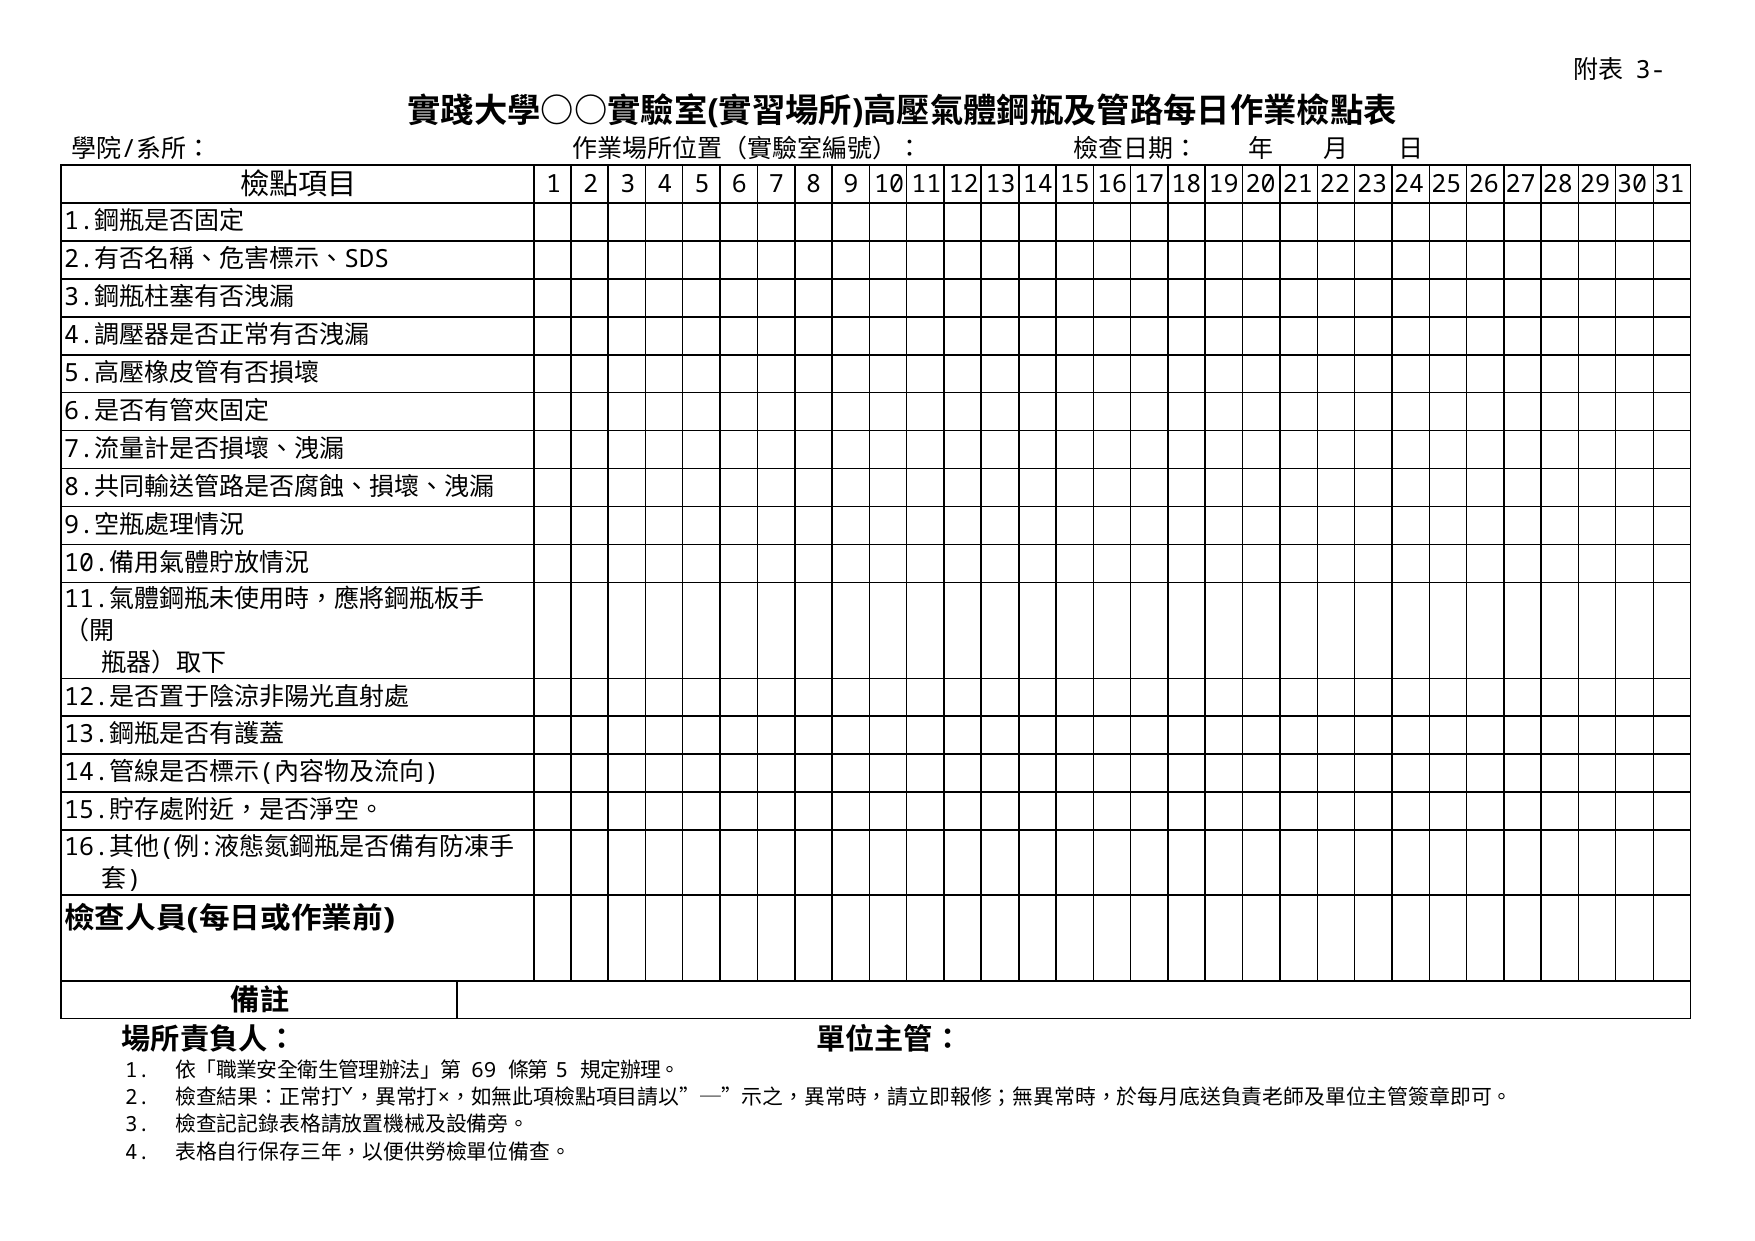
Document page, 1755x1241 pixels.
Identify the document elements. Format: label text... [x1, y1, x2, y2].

table_header 13 [982, 166, 1018, 202]
table_cell [1057, 755, 1093, 791]
table_cell [683, 679, 719, 715]
table_cell [1430, 545, 1466, 581]
list 表格自行保存三年，以便供勞檢單位備查。 [125, 1137, 1739, 1165]
table_cell [721, 583, 757, 677]
table_cell [609, 204, 645, 240]
table_cell [833, 755, 869, 791]
subtitle 場所責負人： 單位主管： [121, 1019, 1739, 1057]
table_cell [572, 318, 607, 354]
table_cell [683, 356, 719, 392]
table_cell [572, 896, 607, 980]
table_cell [1579, 507, 1615, 543]
table_cell [1243, 755, 1279, 791]
table_cell [796, 583, 831, 677]
table_cell [1057, 545, 1093, 581]
table_cell [1579, 204, 1615, 240]
table_cell [1169, 507, 1204, 543]
table_cell [1206, 793, 1242, 829]
table_cell [1281, 356, 1317, 392]
table_cell [1131, 280, 1167, 316]
table_cell [833, 583, 869, 677]
table_cell [1393, 545, 1429, 581]
table_cell [646, 545, 682, 581]
table_cell [1169, 280, 1204, 316]
table_cell [1131, 831, 1167, 894]
table_cell [1505, 242, 1540, 278]
table_cell [1505, 318, 1540, 354]
table_cell [1430, 755, 1466, 791]
subtitle 實踐大學○○實驗室(實習場所)高壓氣體鋼瓶及管路每日作業檢點表 [383, 83, 1421, 133]
table_header 28 [1542, 166, 1578, 202]
table_cell 14.管線是否標示(內容物及流向) [62, 755, 533, 791]
table_cell [1355, 679, 1391, 715]
table_cell [907, 393, 943, 430]
table_cell [1654, 393, 1690, 430]
table_cell [1020, 393, 1055, 430]
table_cell [1169, 679, 1204, 715]
table_cell [1094, 545, 1130, 581]
table_cell [646, 583, 682, 677]
table_cell [609, 717, 645, 753]
table_cell [1430, 280, 1466, 316]
table_cell [646, 755, 682, 791]
table_cell [1169, 318, 1204, 354]
table_cell [1616, 755, 1653, 791]
table_cell [1318, 717, 1354, 753]
table_cell [572, 831, 607, 894]
table_cell [1579, 545, 1615, 581]
table_cell [1169, 831, 1204, 894]
table_cell [982, 393, 1018, 430]
table_cell [870, 431, 906, 468]
table_cell [535, 717, 570, 753]
table_cell [1281, 242, 1317, 278]
table_cell [1206, 469, 1242, 506]
table_cell [1243, 318, 1279, 354]
table_cell [1430, 393, 1466, 430]
table_cell [1542, 583, 1578, 677]
table_cell [1094, 583, 1130, 677]
table_cell [572, 583, 607, 677]
table_cell [758, 679, 794, 715]
table_cell [758, 755, 794, 791]
table_header 8 [796, 166, 831, 202]
table_cell [1281, 393, 1317, 430]
table_cell [833, 393, 869, 430]
table_cell [758, 793, 794, 829]
table_cell [1206, 755, 1242, 791]
table_cell [982, 755, 1018, 791]
table_header 27 [1505, 166, 1540, 202]
table_cell [758, 717, 794, 753]
table_cell [572, 431, 607, 468]
table_cell 3.鋼瓶柱塞有否洩漏 [62, 280, 533, 316]
table_cell [609, 242, 645, 278]
table_cell [945, 545, 980, 581]
table_cell [796, 393, 831, 430]
table_cell [1169, 545, 1204, 581]
table_cell [1281, 679, 1317, 715]
table_cell [758, 356, 794, 392]
table_cell [683, 896, 719, 980]
table_cell [796, 356, 831, 392]
table_cell [1616, 242, 1653, 278]
table_cell 16.其他(例:液態氮鋼瓶是否備有防凍手 套) [62, 831, 533, 894]
table_cell [683, 318, 719, 354]
table_cell [1318, 755, 1354, 791]
table_cell [1467, 280, 1503, 316]
table_cell [907, 469, 943, 506]
table_cell [1393, 280, 1429, 316]
table_cell [796, 280, 831, 316]
table_cell [1393, 896, 1429, 980]
table_cell [945, 896, 980, 980]
table_cell [721, 318, 757, 354]
table_cell [1206, 831, 1242, 894]
table_cell [1616, 204, 1653, 240]
table_cell [1542, 755, 1578, 791]
table_cell [535, 583, 570, 677]
table_cell [1467, 831, 1503, 894]
table_cell [572, 356, 607, 392]
table_cell [1355, 507, 1391, 543]
table_cell [945, 393, 980, 430]
table_cell [572, 793, 607, 829]
table_cell [1020, 318, 1055, 354]
table_cell [796, 204, 831, 240]
table_cell [1505, 793, 1540, 829]
table_cell [758, 469, 794, 506]
table_cell [1206, 356, 1242, 392]
table_cell [721, 356, 757, 392]
table_cell [1206, 507, 1242, 543]
table_cell [1616, 356, 1653, 392]
table_cell [1281, 318, 1317, 354]
table_cell [1094, 393, 1130, 430]
table_cell [683, 507, 719, 543]
table_cell [1169, 583, 1204, 677]
table_cell [646, 393, 682, 430]
table_cell [1206, 545, 1242, 581]
table_cell [1020, 507, 1055, 543]
table_cell [609, 896, 645, 980]
table_cell [796, 793, 831, 829]
table_cell [1281, 755, 1317, 791]
table_cell [1393, 755, 1429, 791]
table_cell [1393, 469, 1429, 506]
table_cell [833, 793, 869, 829]
table_cell [1206, 204, 1242, 240]
table_cell [833, 469, 869, 506]
table_cell [609, 318, 645, 354]
table_cell [1467, 356, 1503, 392]
table_cell [721, 793, 757, 829]
table_header 30 [1616, 166, 1653, 202]
table_cell [1057, 204, 1093, 240]
table_cell [1505, 431, 1540, 468]
table_cell [1094, 831, 1130, 894]
table_cell [1430, 431, 1466, 468]
table_cell [1094, 793, 1130, 829]
table_cell [1505, 896, 1540, 980]
table_cell [1020, 469, 1055, 506]
table_cell [1169, 755, 1204, 791]
table_cell [535, 431, 570, 468]
table_cell [796, 717, 831, 753]
table_cell [1281, 717, 1317, 753]
table_cell [1243, 793, 1279, 829]
list 檢查結果：正常打ˇ，異常打×，如無此項檢點項目請以”─”示之，異常時，請立即報修；無異常時，於每月底送負責老師及單位主管簽章即可。 [125, 1083, 1739, 1110]
table_cell [1020, 755, 1055, 791]
table_cell [721, 469, 757, 506]
table_cell [945, 793, 980, 829]
table_cell [758, 545, 794, 581]
table_cell [796, 318, 831, 354]
table_cell [572, 717, 607, 753]
table_cell [572, 242, 607, 278]
table_cell [1579, 393, 1615, 430]
table_cell [907, 717, 943, 753]
table_cell [1654, 755, 1690, 791]
table_header 22 [1318, 166, 1354, 202]
table_cell [945, 831, 980, 894]
table_cell [535, 507, 570, 543]
table_cell [1131, 431, 1167, 468]
table_cell [1616, 793, 1653, 829]
table_cell [1243, 469, 1279, 506]
table_cell [945, 356, 980, 392]
table_cell [1654, 583, 1690, 677]
table_cell [1318, 356, 1354, 392]
table_cell [796, 755, 831, 791]
table_cell [1131, 393, 1167, 430]
table_cell [982, 204, 1018, 240]
table_cell [1131, 755, 1167, 791]
table_cell [1318, 204, 1354, 240]
table_cell 13.鋼瓶是否有護蓋 [62, 717, 533, 753]
table_cell [982, 280, 1018, 316]
table_cell [1467, 507, 1503, 543]
table_cell [1131, 793, 1167, 829]
table_cell [870, 831, 906, 894]
table_cell [1355, 242, 1391, 278]
table_header 29 [1579, 166, 1615, 202]
table_cell [1094, 717, 1130, 753]
table_cell [646, 717, 682, 753]
table_cell [535, 393, 570, 430]
table_cell [982, 507, 1018, 543]
table_cell [945, 204, 980, 240]
table_cell [1393, 356, 1429, 392]
table_cell [1057, 679, 1093, 715]
table_cell [1131, 679, 1167, 715]
table_cell [1430, 356, 1466, 392]
table_cell [1020, 679, 1055, 715]
table_cell [609, 831, 645, 894]
table_cell [1616, 831, 1653, 894]
table_cell [833, 280, 869, 316]
table_cell [609, 280, 645, 316]
table_cell [1169, 793, 1204, 829]
table_cell [721, 204, 757, 240]
table_cell [907, 507, 943, 543]
table_cell [1579, 318, 1615, 354]
table_cell [1355, 583, 1391, 677]
table_header 19 [1206, 166, 1242, 202]
table_header 23 [1355, 166, 1391, 202]
table_cell [1467, 755, 1503, 791]
table_header 31 [1654, 166, 1690, 202]
table_cell [1318, 583, 1354, 677]
table_cell [1467, 469, 1503, 506]
table_cell [1579, 793, 1615, 829]
table_cell [1318, 896, 1354, 980]
table_cell [609, 679, 645, 715]
table_cell [945, 717, 980, 753]
table_cell [1243, 583, 1279, 677]
table_cell [833, 204, 869, 240]
table_cell [609, 793, 645, 829]
table_cell [1355, 204, 1391, 240]
table_cell [1020, 545, 1055, 581]
table_cell [1467, 545, 1503, 581]
table_cell [1206, 318, 1242, 354]
table_cell [1430, 896, 1466, 980]
table_cell [1654, 242, 1690, 278]
table_cell [1505, 545, 1540, 581]
table_cell [1281, 280, 1317, 316]
table_header 17 [1131, 166, 1167, 202]
table_cell 檢查人員(每日或作業前) [62, 896, 533, 980]
table_cell [1281, 469, 1317, 506]
table_cell [1281, 793, 1317, 829]
table_cell [683, 393, 719, 430]
table_cell 11.氣體鋼瓶未使用時，應將鋼瓶板手（開 瓶器）取下 [62, 583, 533, 677]
table_cell [870, 318, 906, 354]
table_cell [1467, 242, 1503, 278]
table_cell [1430, 242, 1466, 278]
table_cell [1169, 393, 1204, 430]
table_cell [535, 679, 570, 715]
table_cell [1281, 204, 1317, 240]
table_cell [721, 896, 757, 980]
table_cell [870, 469, 906, 506]
table_cell [1430, 318, 1466, 354]
table_cell 備註 [62, 982, 456, 1018]
table_cell [833, 896, 869, 980]
table_cell [1243, 507, 1279, 543]
table_cell 7.流量計是否損壞、洩漏 [62, 431, 533, 468]
table_cell [907, 793, 943, 829]
table_header 4 [646, 166, 682, 202]
text 學院/系所： 作業場所位置（實驗室編號）： 檢查日期： 年 月 日 [71, 133, 1739, 164]
table_cell [1654, 204, 1690, 240]
table_cell [646, 431, 682, 468]
table_cell [1057, 469, 1093, 506]
table_cell [1094, 204, 1130, 240]
table_cell [458, 982, 1690, 1018]
table_cell [721, 545, 757, 581]
table_cell [535, 280, 570, 316]
table_cell [1505, 204, 1540, 240]
table_cell [907, 431, 943, 468]
table_cell [646, 318, 682, 354]
table_cell [1430, 793, 1466, 829]
table_cell [1505, 280, 1540, 316]
table_cell [1057, 896, 1093, 980]
table_cell [1505, 469, 1540, 506]
table_header 2 [572, 166, 607, 202]
table_cell [1057, 318, 1093, 354]
table_cell [1169, 469, 1204, 506]
table_cell [1355, 717, 1391, 753]
table_cell [646, 242, 682, 278]
table_cell [1206, 679, 1242, 715]
table_cell [982, 356, 1018, 392]
table_cell [1094, 356, 1130, 392]
table_cell [535, 755, 570, 791]
table_cell [796, 545, 831, 581]
table_cell [982, 831, 1018, 894]
table_cell [870, 896, 906, 980]
table_cell [1616, 431, 1653, 468]
table_cell [1616, 717, 1653, 753]
table_cell [1020, 280, 1055, 316]
table_cell [1206, 896, 1242, 980]
table_cell [1318, 242, 1354, 278]
table_cell [646, 507, 682, 543]
table_cell [1355, 393, 1391, 430]
table_cell [646, 793, 682, 829]
table_header 11 [907, 166, 943, 202]
table_cell [1355, 280, 1391, 316]
table_cell [572, 469, 607, 506]
table_cell [535, 204, 570, 240]
table_cell [833, 507, 869, 543]
table_cell [1542, 545, 1578, 581]
table_cell [870, 793, 906, 829]
table_cell [1057, 393, 1093, 430]
table_cell [758, 831, 794, 894]
table_cell [1131, 242, 1167, 278]
table_cell 5.高壓橡皮管有否損壞 [62, 356, 533, 392]
list 檢查記記錄表格請放置機械及設備旁。 [125, 1110, 1739, 1137]
table_cell [1281, 583, 1317, 677]
table_cell [646, 831, 682, 894]
table_cell [1020, 793, 1055, 829]
table_cell [1654, 793, 1690, 829]
table_cell [1243, 896, 1279, 980]
table_cell [1355, 431, 1391, 468]
table_cell [1579, 583, 1615, 677]
table_header 3 [609, 166, 645, 202]
table_cell [1020, 896, 1055, 980]
table_cell [833, 545, 869, 581]
table_header 25 [1430, 166, 1466, 202]
table_cell [833, 831, 869, 894]
table_cell [796, 896, 831, 980]
table_cell [833, 431, 869, 468]
table_cell [1206, 393, 1242, 430]
table_header 16 [1094, 166, 1130, 202]
table_cell [758, 318, 794, 354]
table_cell [1355, 896, 1391, 980]
table_cell [758, 583, 794, 677]
table_header 14 [1020, 166, 1055, 202]
table_cell [945, 280, 980, 316]
table_cell [1094, 431, 1130, 468]
table_cell [535, 545, 570, 581]
table_cell [721, 507, 757, 543]
table_cell [907, 356, 943, 392]
table_cell [1467, 679, 1503, 715]
table_cell [982, 793, 1018, 829]
table_cell [1094, 507, 1130, 543]
table_cell [1579, 717, 1615, 753]
table_cell [870, 242, 906, 278]
table_cell [758, 507, 794, 543]
table_cell [1057, 431, 1093, 468]
table_cell [1505, 717, 1540, 753]
table_cell [1430, 469, 1466, 506]
table_cell [1616, 393, 1653, 430]
table_cell [982, 679, 1018, 715]
table_cell [1057, 717, 1093, 753]
table_cell [1243, 717, 1279, 753]
table_cell [907, 204, 943, 240]
table_cell [1579, 242, 1615, 278]
table_cell [796, 831, 831, 894]
table_cell [1542, 431, 1578, 468]
table_cell [1094, 679, 1130, 715]
table_cell [1393, 507, 1429, 543]
table_cell [1131, 896, 1167, 980]
table_cell [609, 469, 645, 506]
table_cell [646, 469, 682, 506]
table_cell [907, 242, 943, 278]
table_cell [796, 469, 831, 506]
table_cell [1020, 431, 1055, 468]
table_cell [1654, 679, 1690, 715]
table_cell [833, 356, 869, 392]
table_cell [609, 431, 645, 468]
table_cell [683, 204, 719, 240]
table_cell [1206, 717, 1242, 753]
table_cell [609, 583, 645, 677]
table_cell 10.備用氣體貯放情況 [62, 545, 533, 581]
table_cell [1206, 431, 1242, 468]
table_cell 1.鋼瓶是否固定 [62, 204, 533, 240]
table_cell [1057, 831, 1093, 894]
table_cell [1579, 831, 1615, 894]
table_cell [1393, 679, 1429, 715]
table_cell [1355, 755, 1391, 791]
table_cell [1393, 242, 1429, 278]
table_header 21 [1281, 166, 1317, 202]
table_cell [1467, 318, 1503, 354]
table_cell [1430, 507, 1466, 543]
table_cell [683, 431, 719, 468]
table_cell [870, 204, 906, 240]
table_cell [1355, 469, 1391, 506]
table_cell 15.貯存處附近，是否淨空。 [62, 793, 533, 829]
table_cell [1243, 280, 1279, 316]
table_cell [1542, 469, 1578, 506]
table_cell [1542, 679, 1578, 715]
table_cell [870, 755, 906, 791]
table_cell [1579, 896, 1615, 980]
table_cell [1318, 318, 1354, 354]
table_cell [982, 583, 1018, 677]
table_cell 2.有否名稱、危害標示、SDS [62, 242, 533, 278]
table_cell [1169, 896, 1204, 980]
table_cell [1020, 356, 1055, 392]
table_cell [1094, 896, 1130, 980]
table_cell [1131, 717, 1167, 753]
table_cell [1579, 356, 1615, 392]
table_cell [1243, 356, 1279, 392]
table_cell [1281, 896, 1317, 980]
table_header 24 [1393, 166, 1429, 202]
table_cell [1057, 583, 1093, 677]
table_cell [1505, 679, 1540, 715]
table_cell 4.調壓器是否正常有否洩漏 [62, 318, 533, 354]
table_cell [646, 204, 682, 240]
table_cell [1355, 356, 1391, 392]
table_cell [1094, 242, 1130, 278]
table_cell [907, 679, 943, 715]
table_cell [758, 896, 794, 980]
table_cell [683, 583, 719, 677]
table_cell [870, 583, 906, 677]
table_cell [1355, 545, 1391, 581]
table_cell [796, 242, 831, 278]
table_cell [1131, 204, 1167, 240]
table_cell [535, 242, 570, 278]
table_cell [758, 280, 794, 316]
table_cell [1318, 507, 1354, 543]
table_cell [1355, 831, 1391, 894]
table_cell [1393, 393, 1429, 430]
table_header 15 [1057, 166, 1093, 202]
table_cell [1542, 318, 1578, 354]
table_cell [683, 280, 719, 316]
table_cell [1542, 717, 1578, 753]
table_cell [1094, 280, 1130, 316]
table_cell [1169, 204, 1204, 240]
table_cell [609, 393, 645, 430]
table_cell [1206, 583, 1242, 677]
table_cell [1131, 318, 1167, 354]
table_header 1 [535, 166, 570, 202]
table_cell [1616, 545, 1653, 581]
table_cell [1616, 507, 1653, 543]
table_cell [646, 280, 682, 316]
table_cell [1616, 469, 1653, 506]
table_cell [907, 896, 943, 980]
table_cell [721, 717, 757, 753]
table_cell [1355, 793, 1391, 829]
table_cell [1542, 242, 1578, 278]
table_cell [1654, 356, 1690, 392]
table_cell [683, 755, 719, 791]
table_cell 12.是否置于陰涼非陽光直射處 [62, 679, 533, 715]
table_cell [1467, 793, 1503, 829]
table_cell [1654, 717, 1690, 753]
table_cell [1169, 431, 1204, 468]
table_cell [646, 356, 682, 392]
list 依「職業安全衛生管理辦法」第 69 條第 5 規定辦理。 [125, 1057, 1739, 1083]
table_cell [1505, 583, 1540, 677]
table_cell [721, 679, 757, 715]
table_cell [609, 545, 645, 581]
table_cell [1169, 242, 1204, 278]
table_cell [1057, 356, 1093, 392]
table_cell [572, 679, 607, 715]
table_cell [1131, 356, 1167, 392]
table_cell [1318, 393, 1354, 430]
table_cell [945, 318, 980, 354]
table_cell [1057, 242, 1093, 278]
table_cell [1318, 545, 1354, 581]
table_cell [1355, 318, 1391, 354]
table_cell [907, 583, 943, 677]
table_cell [1430, 679, 1466, 715]
table_cell [1094, 318, 1130, 354]
table_cell [721, 431, 757, 468]
table_cell [1616, 318, 1653, 354]
table_cell [1579, 280, 1615, 316]
table_cell [721, 393, 757, 430]
table_cell [758, 204, 794, 240]
table_cell [870, 393, 906, 430]
table_cell [1243, 831, 1279, 894]
table_cell [646, 679, 682, 715]
table_cell [833, 318, 869, 354]
table_cell [1318, 280, 1354, 316]
table_cell [1393, 204, 1429, 240]
table_cell [1654, 431, 1690, 468]
table_cell [1057, 280, 1093, 316]
table_cell [609, 755, 645, 791]
table_header 26 [1467, 166, 1503, 202]
table_cell [945, 679, 980, 715]
table_cell [1169, 356, 1204, 392]
table_cell [683, 545, 719, 581]
table_cell [1393, 717, 1429, 753]
table_cell [870, 356, 906, 392]
table_cell [1206, 280, 1242, 316]
table_cell [945, 242, 980, 278]
table_cell [945, 583, 980, 677]
table_header 10 [870, 166, 906, 202]
table_header 9 [833, 166, 869, 202]
table_cell [1654, 318, 1690, 354]
table_cell [1057, 507, 1093, 543]
table_cell [870, 507, 906, 543]
table_cell [1318, 469, 1354, 506]
table_cell [1020, 831, 1055, 894]
table_cell [907, 831, 943, 894]
table_cell [1020, 242, 1055, 278]
table_cell 8.共同輸送管路是否腐蝕、損壞、洩漏 [62, 469, 533, 506]
table_cell [833, 679, 869, 715]
table_cell [646, 896, 682, 980]
table_cell [1467, 393, 1503, 430]
table_cell [1654, 280, 1690, 316]
table_cell [1243, 545, 1279, 581]
table_cell [982, 469, 1018, 506]
table_cell [1467, 204, 1503, 240]
table_cell [796, 507, 831, 543]
table_cell [1393, 831, 1429, 894]
table_cell [945, 507, 980, 543]
table_cell [833, 242, 869, 278]
table_cell [1579, 755, 1615, 791]
table_cell [1430, 717, 1466, 753]
table_cell [907, 280, 943, 316]
table_cell [907, 318, 943, 354]
table_cell [907, 755, 943, 791]
table_cell [572, 755, 607, 791]
table_cell [870, 280, 906, 316]
table_cell [1616, 679, 1653, 715]
table_cell [907, 545, 943, 581]
table_cell [1505, 755, 1540, 791]
table_cell [1542, 507, 1578, 543]
table_cell [796, 431, 831, 468]
table_cell [1243, 679, 1279, 715]
table_cell [1020, 717, 1055, 753]
table_cell [1243, 242, 1279, 278]
table_cell [1393, 583, 1429, 677]
table_cell [1654, 469, 1690, 506]
table_cell [758, 242, 794, 278]
table_cell [945, 755, 980, 791]
table_cell [1654, 896, 1690, 980]
table_cell [870, 545, 906, 581]
table_cell [1542, 793, 1578, 829]
table_cell [1616, 896, 1653, 980]
table_cell [572, 545, 607, 581]
table_cell [535, 793, 570, 829]
table_cell 6.是否有管夾固定 [62, 393, 533, 430]
table_cell [1318, 831, 1354, 894]
table_cell [945, 469, 980, 506]
table_cell [1467, 717, 1503, 753]
table_cell [535, 896, 570, 980]
table_cell [1020, 583, 1055, 677]
table_cell [758, 393, 794, 430]
table_cell [1579, 431, 1615, 468]
table_header 6 [721, 166, 757, 202]
table_cell [1654, 545, 1690, 581]
table_cell [1430, 204, 1466, 240]
table_cell [1094, 469, 1130, 506]
table_cell [683, 831, 719, 894]
table_cell [535, 469, 570, 506]
table_cell [1131, 545, 1167, 581]
table_cell [1467, 896, 1503, 980]
table_cell [721, 242, 757, 278]
table_cell [683, 717, 719, 753]
table_cell [1020, 204, 1055, 240]
table_cell [1654, 507, 1690, 543]
table_header 檢點項目 [62, 166, 533, 202]
table_cell [683, 793, 719, 829]
table_cell [1579, 679, 1615, 715]
table_cell [572, 280, 607, 316]
table_cell [572, 204, 607, 240]
table_cell [1281, 831, 1317, 894]
table_cell [1542, 204, 1578, 240]
table_cell [683, 469, 719, 506]
table_cell [721, 280, 757, 316]
table_cell [1206, 242, 1242, 278]
table_header 12 [945, 166, 980, 202]
table_cell [982, 242, 1018, 278]
table_cell [870, 717, 906, 753]
table_header 5 [683, 166, 719, 202]
table_cell [870, 679, 906, 715]
table_cell [1542, 831, 1578, 894]
table_cell [982, 896, 1018, 980]
table_cell [1579, 469, 1615, 506]
table_cell [982, 717, 1018, 753]
table_cell [1542, 896, 1578, 980]
table_cell [1169, 717, 1204, 753]
table_cell [1131, 469, 1167, 506]
table_cell [1542, 356, 1578, 392]
table_cell [1616, 583, 1653, 677]
table_cell [721, 831, 757, 894]
table_cell [796, 679, 831, 715]
table_cell [609, 507, 645, 543]
table_cell 9.空瓶處理情況 [62, 507, 533, 543]
table_cell [572, 393, 607, 430]
table_cell [1393, 431, 1429, 468]
table_cell [1505, 356, 1540, 392]
table_cell [683, 242, 719, 278]
table_cell [945, 431, 980, 468]
table_cell [982, 318, 1018, 354]
table_cell [1542, 280, 1578, 316]
table_cell [833, 717, 869, 753]
table_cell [1430, 831, 1466, 894]
table_cell [1318, 431, 1354, 468]
table_cell [1243, 204, 1279, 240]
table_cell [1505, 831, 1540, 894]
table_cell [535, 831, 570, 894]
table_cell [1131, 583, 1167, 677]
table_cell [1318, 793, 1354, 829]
table_cell [1281, 545, 1317, 581]
table_cell [1281, 507, 1317, 543]
table_cell [609, 356, 645, 392]
table_cell [1505, 507, 1540, 543]
table_cell [1542, 393, 1578, 430]
table_cell [572, 507, 607, 543]
table_cell [535, 356, 570, 392]
table_cell [982, 431, 1018, 468]
table_cell [1131, 507, 1167, 543]
table_cell [1393, 318, 1429, 354]
table_cell [721, 755, 757, 791]
table_cell [1243, 431, 1279, 468]
table_cell [1243, 393, 1279, 430]
table_cell [1430, 583, 1466, 677]
table_cell [758, 431, 794, 468]
table_cell [982, 545, 1018, 581]
table_cell [1505, 393, 1540, 430]
table_header 20 [1243, 166, 1279, 202]
table_cell [1318, 679, 1354, 715]
table_cell [1057, 793, 1093, 829]
table_header 18 [1169, 166, 1204, 202]
table_cell [1616, 280, 1653, 316]
table_cell [1094, 755, 1130, 791]
table_header 7 [758, 166, 794, 202]
table_cell [1281, 431, 1317, 468]
table_cell [535, 318, 570, 354]
table_cell [1393, 793, 1429, 829]
table_cell [1654, 831, 1690, 894]
table_cell [1467, 583, 1503, 677]
table_cell [1467, 431, 1503, 468]
